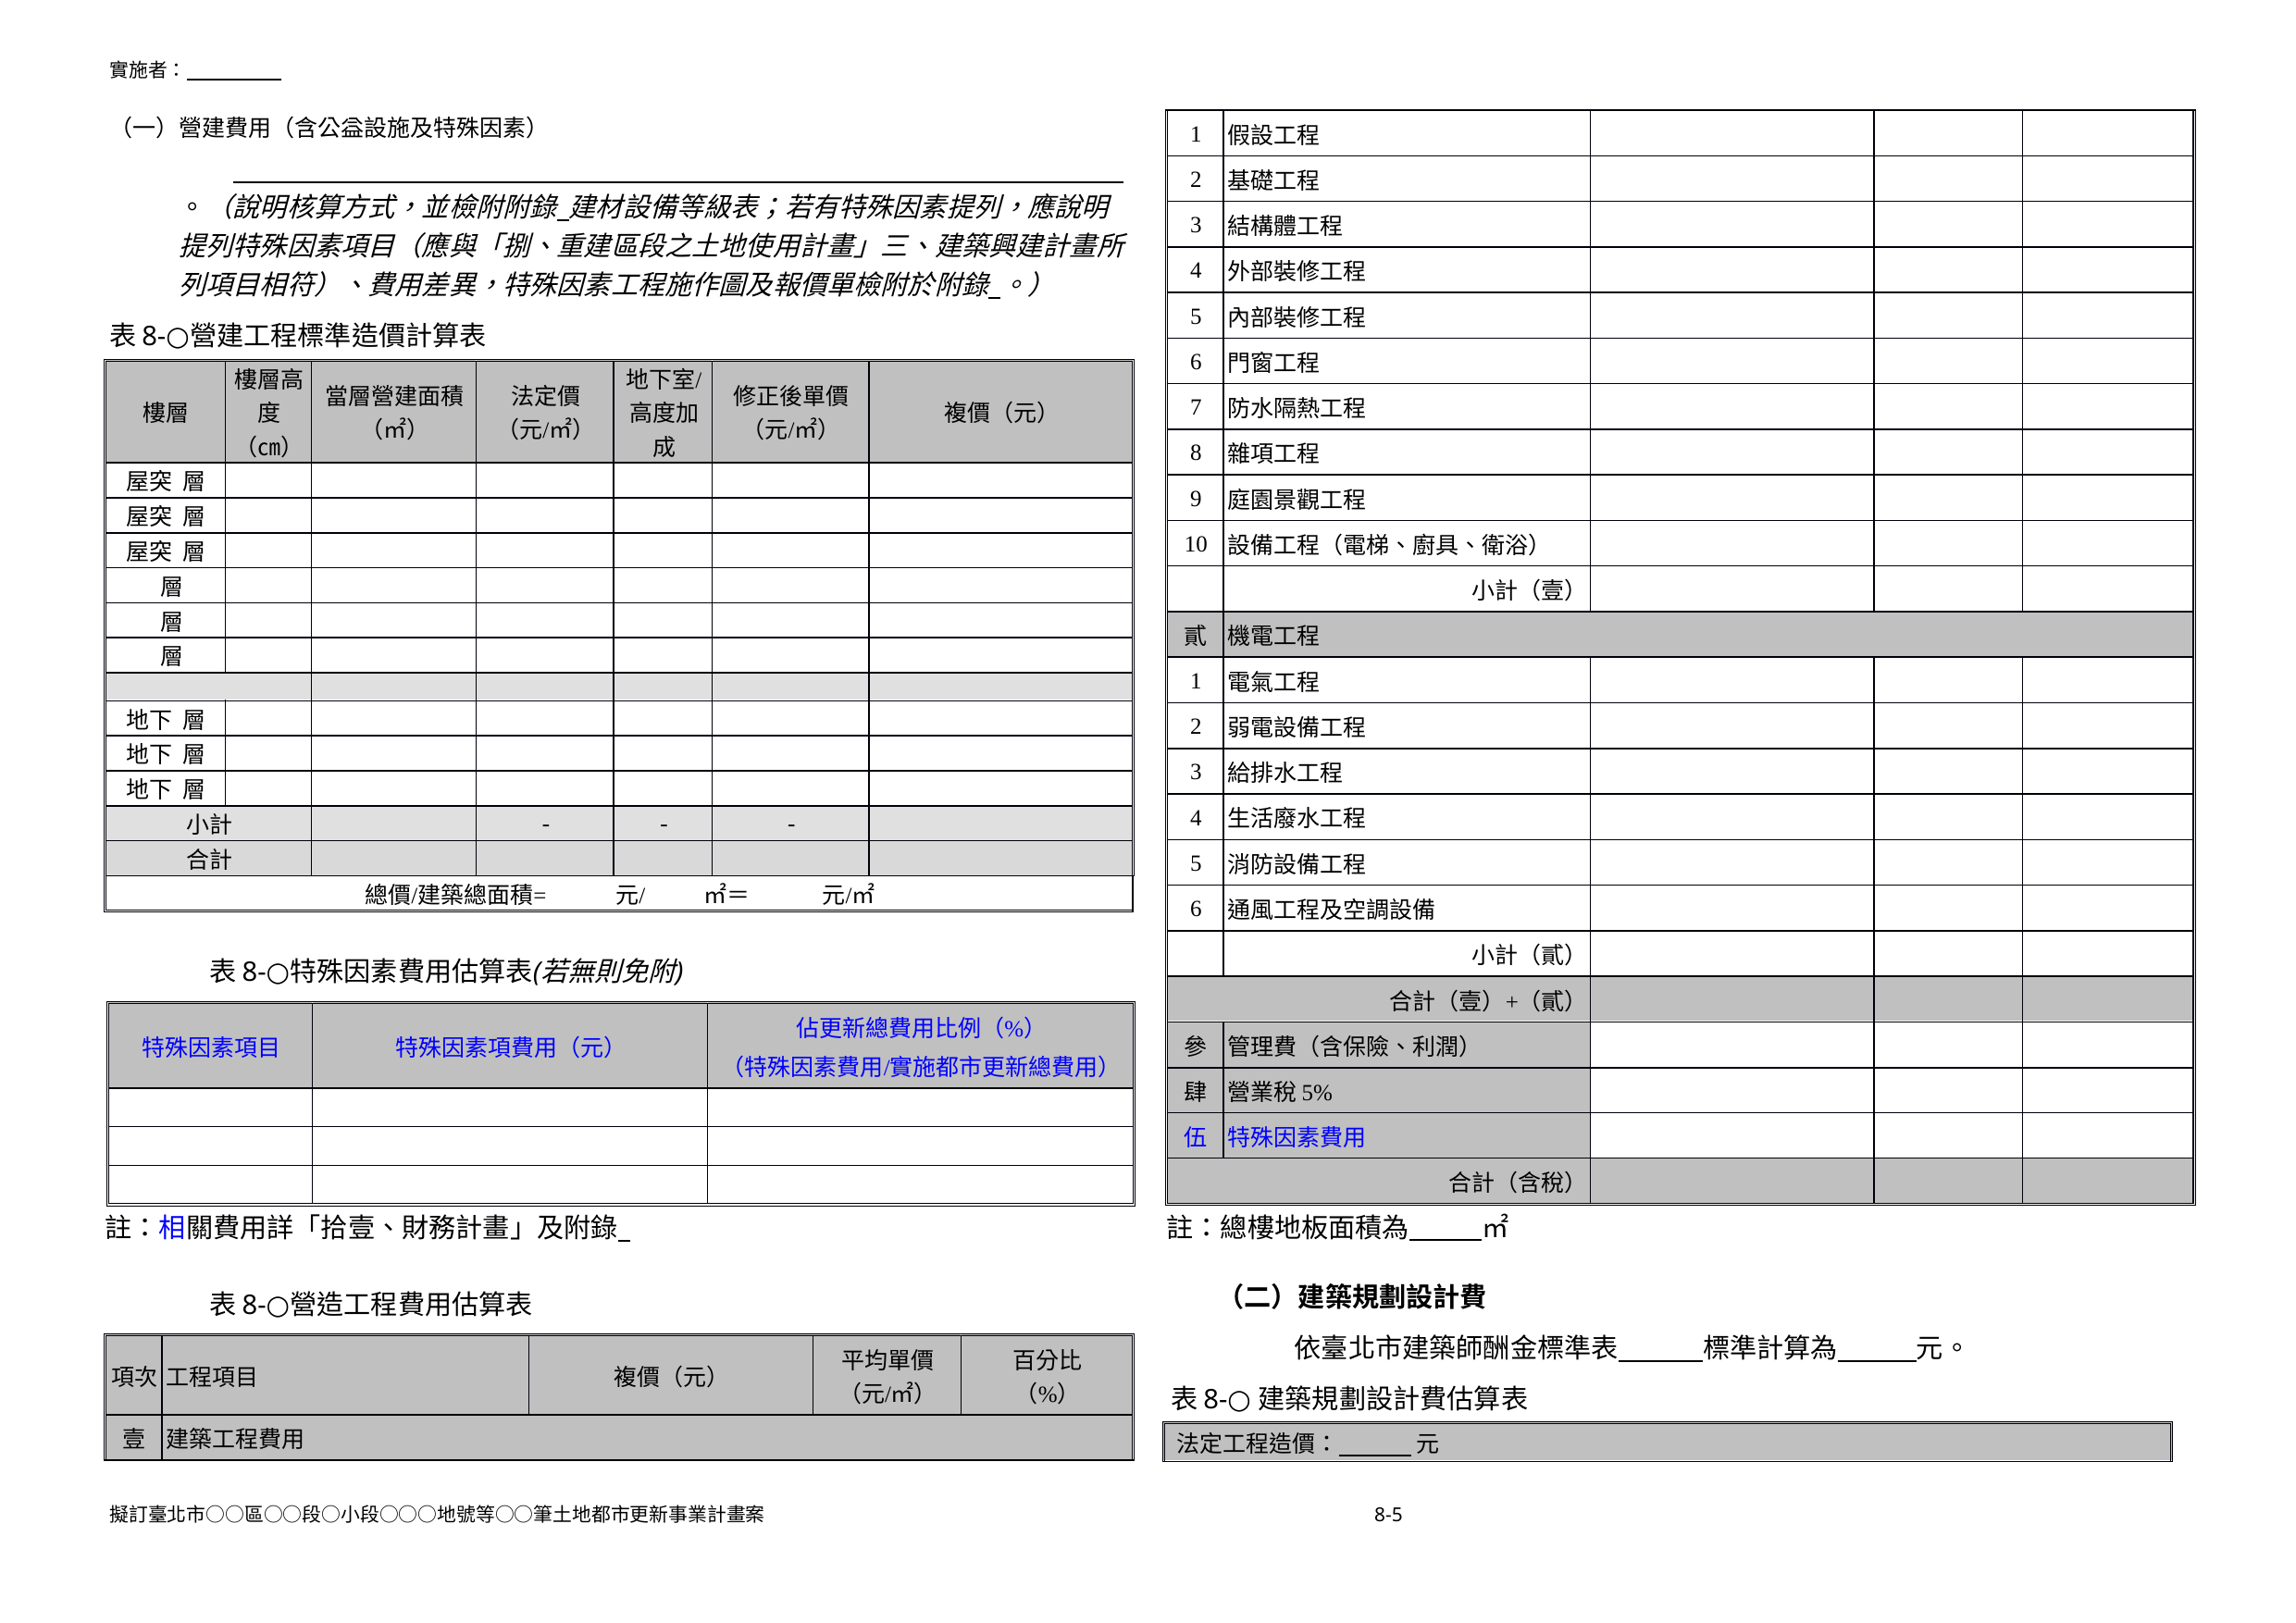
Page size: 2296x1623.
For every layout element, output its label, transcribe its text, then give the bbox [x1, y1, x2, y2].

table_cell 5 [1168, 293, 1222, 337]
table_cell [1875, 886, 2022, 930]
table_cell [2023, 886, 2192, 930]
table_cell [1875, 1158, 2022, 1203]
table_cell [1591, 202, 1873, 246]
text 表8-○ 建築規劃設計費估算表 [1171, 1378, 2186, 1417]
table_cell [226, 464, 311, 497]
table_cell [477, 534, 613, 567]
table_cell 合計 [106, 841, 311, 875]
table_cell 3 [1168, 202, 1222, 246]
table_cell [1875, 932, 2022, 975]
table_header 地下室/ 高度加成 [614, 362, 712, 462]
table_cell - [614, 807, 712, 840]
table_cell 弱電設備工程 [1224, 703, 1590, 748]
table_cell [2023, 476, 2192, 520]
table_cell 合計（含稅） [1168, 1158, 1590, 1203]
text 註：相關費用詳「拾壹、財務計畫」及附錄 [105, 1206, 1124, 1245]
table_cell [614, 499, 712, 532]
table_cell [1591, 566, 1873, 611]
table_cell 外部裝修工程 [1224, 248, 1590, 291]
table_cell 門窗工程 [1224, 339, 1590, 383]
table_cell [1875, 977, 2022, 1021]
table_cell 特殊因素費用 [1224, 1113, 1590, 1158]
table_cell 雜項工程 [1224, 430, 1590, 474]
table_cell [312, 701, 476, 735]
table_cell [2023, 932, 2192, 975]
table_cell [614, 701, 712, 735]
table_cell [2023, 430, 2192, 474]
table_cell [312, 841, 476, 875]
table_cell [870, 841, 1132, 875]
table_cell [2023, 1069, 2192, 1112]
table_cell - [477, 807, 613, 840]
table_cell 1 [1168, 658, 1222, 702]
table_cell [1591, 840, 1873, 885]
table_cell [870, 568, 1132, 602]
table_cell [713, 841, 868, 875]
table_cell [1591, 156, 1873, 201]
table_cell [2023, 840, 2192, 885]
table_cell [614, 568, 712, 602]
table_cell [713, 772, 868, 805]
table_cell [713, 534, 868, 567]
table_cell [226, 737, 311, 770]
table_cell [2023, 156, 2192, 201]
table_cell [1875, 339, 2022, 383]
table_cell [870, 674, 1132, 700]
table_cell 建築工程費用 [163, 1416, 1132, 1459]
table_cell [2023, 795, 2192, 838]
table_cell [614, 841, 712, 875]
table_cell [477, 772, 613, 805]
table_cell [870, 807, 1132, 840]
table_cell 層 [106, 603, 225, 637]
table_cell [870, 603, 1132, 637]
table_cell [2023, 658, 2192, 702]
table_cell [312, 603, 476, 637]
table_cell [870, 737, 1132, 770]
table_cell 電氣工程 [1224, 658, 1590, 702]
table_cell [226, 701, 311, 735]
table_cell [2023, 293, 2192, 337]
table_header 平均單價 （元/㎡） [813, 1336, 961, 1414]
table_cell [1591, 1069, 1873, 1112]
table_cell 2 [1168, 703, 1222, 748]
table_cell [1591, 750, 1873, 793]
table_cell [1591, 111, 1873, 155]
table_cell [1591, 977, 1873, 1021]
table_cell 屋突 層 [106, 534, 225, 567]
table_cell [2023, 1113, 2192, 1158]
table_cell 6 [1168, 886, 1222, 930]
table_header 複價（元） [529, 1336, 813, 1414]
table_cell [614, 737, 712, 770]
table_cell [1875, 658, 2022, 702]
table_cell [477, 464, 613, 497]
table_cell [1875, 703, 2022, 748]
table_header 法定價 （元/㎡） [477, 362, 613, 462]
table_cell 設備工程（電梯、廚具、衛浴） [1224, 521, 1590, 565]
table_cell [106, 674, 311, 700]
table_cell 小計 [106, 807, 311, 840]
table_cell [312, 568, 476, 602]
table_cell [1875, 795, 2022, 838]
table_cell [477, 568, 613, 602]
table_cell [109, 1089, 312, 1126]
table_cell [312, 638, 476, 672]
table_cell 消防設備工程 [1224, 840, 1590, 885]
table_cell 庭園景觀工程 [1224, 476, 1590, 520]
table_header 樓層高度（㎝） [226, 362, 311, 462]
table_cell [870, 701, 1132, 735]
table_cell 肆 [1168, 1069, 1222, 1112]
text （一）營建費用（含公益設施及特殊因素） [109, 109, 1124, 142]
table_cell [226, 499, 311, 532]
table_cell 地下 層 [106, 772, 225, 805]
table_cell 地下 層 [106, 737, 225, 770]
table_cell [1591, 795, 1873, 838]
table_cell [226, 638, 311, 672]
table_cell [2023, 977, 2192, 1021]
table_cell [312, 464, 476, 497]
table_cell [1875, 476, 2022, 520]
table_cell [614, 534, 712, 567]
table_cell [1168, 566, 1222, 611]
table_cell 總價/建築總面積= 元/ ㎡＝ 元/㎡ [106, 876, 1132, 910]
table_cell [713, 737, 868, 770]
table_cell [870, 772, 1132, 805]
table_cell [477, 603, 613, 637]
table_cell 營業稅5% [1224, 1069, 1590, 1112]
table_cell [1591, 384, 1873, 428]
table_header 工程項目 [163, 1336, 528, 1414]
table_cell [1591, 932, 1873, 975]
table_cell [1591, 1113, 1873, 1158]
table_cell [226, 772, 311, 805]
table_cell [713, 464, 868, 497]
table_cell 內部裝修工程 [1224, 293, 1590, 337]
table_cell [1875, 156, 2022, 201]
table_cell 小計（壹） [1224, 566, 1590, 611]
table_cell [312, 499, 476, 532]
table_cell [313, 1089, 707, 1126]
table_cell 基礎工程 [1224, 156, 1590, 201]
table_cell [1875, 840, 2022, 885]
table_header 修正後單價 （元/㎡） [713, 362, 868, 462]
table_cell 壹 [106, 1416, 161, 1459]
table_header 項次 [106, 1336, 161, 1414]
table_cell [713, 568, 868, 602]
table_cell [312, 737, 476, 770]
table_cell 2 [1168, 156, 1222, 201]
table_cell [713, 701, 868, 735]
table_cell [477, 701, 613, 735]
table_cell [713, 674, 868, 700]
table_cell [708, 1166, 1133, 1203]
text （二）建築規劃設計費 [1217, 1276, 2186, 1315]
table_cell 8 [1168, 430, 1222, 474]
table_cell [1591, 521, 1873, 565]
table_cell [1591, 293, 1873, 337]
table_cell [870, 464, 1132, 497]
table_cell [2023, 1158, 2192, 1203]
table_cell [313, 1127, 707, 1164]
table_cell [1875, 202, 2022, 246]
table_cell [477, 841, 613, 875]
table_cell 7 [1168, 384, 1222, 428]
table_cell 4 [1168, 795, 1222, 838]
table_cell [226, 603, 311, 637]
table_cell [870, 534, 1132, 567]
table_cell [1591, 430, 1873, 474]
table_header 法定工程造價： 元 [1165, 1424, 2170, 1460]
table_cell [226, 534, 311, 567]
table_cell [870, 499, 1132, 532]
table_cell [2023, 339, 2192, 383]
table_cell [1591, 658, 1873, 702]
table_cell [1168, 932, 1222, 975]
table_cell [2023, 111, 2192, 155]
table_cell 層 [106, 568, 225, 602]
table_cell [1875, 1022, 2022, 1067]
table_cell [1875, 430, 2022, 474]
table_cell [1591, 248, 1873, 291]
table_cell [713, 603, 868, 637]
table_cell [708, 1089, 1133, 1126]
table_cell [313, 1166, 707, 1203]
table_cell [708, 1127, 1133, 1164]
table_cell [312, 674, 476, 700]
table_cell [1875, 566, 2022, 611]
table_cell [477, 499, 613, 532]
table_cell [477, 737, 613, 770]
table_cell [109, 1166, 312, 1203]
table_header 佔更新總費用比例（%） （特殊因素費用/實施都市更新總費用） [708, 1004, 1133, 1087]
table_cell [614, 603, 712, 637]
table_cell 屋突 層 [106, 499, 225, 532]
table_header 百分比 （%） [962, 1336, 1132, 1414]
table_cell 參 [1168, 1022, 1222, 1067]
table_cell [2023, 384, 2192, 428]
table_cell 防水隔熱工程 [1224, 384, 1590, 428]
table_cell 結構體工程 [1224, 202, 1590, 246]
table_cell 10 [1168, 521, 1222, 565]
table_cell [614, 638, 712, 672]
table_cell 伍 [1168, 1113, 1222, 1158]
table_cell 貳 [1168, 613, 1222, 656]
table_cell [312, 772, 476, 805]
table_cell [1875, 248, 2022, 291]
table_cell 屋突 層 [106, 464, 225, 497]
table_cell 4 [1168, 248, 1222, 291]
table_header 複價（元） [870, 362, 1132, 462]
text 表8-○營造工程費用估算表 [155, 1282, 1124, 1321]
table_cell [1875, 293, 2022, 337]
table_cell [1875, 384, 2022, 428]
table_cell 地下 層 [106, 701, 225, 735]
table_cell [312, 807, 476, 840]
table_cell [870, 638, 1132, 672]
text 註：總樓地板面積為 ㎡ [1166, 1206, 2186, 1245]
table_cell 管理費（含保險、利潤） [1224, 1022, 1590, 1067]
table_cell [2023, 566, 2192, 611]
table_cell [1591, 339, 1873, 383]
table_cell 生活廢水工程 [1224, 795, 1590, 838]
table_cell [2023, 750, 2192, 793]
table_cell [713, 499, 868, 532]
table_cell 機電工程 [1224, 613, 2192, 656]
table_cell [477, 638, 613, 672]
table_cell [477, 674, 613, 700]
text 表8-○特殊因素費用估算表(若無則免附) [155, 950, 1124, 989]
table_cell [614, 674, 712, 700]
table_cell [1591, 886, 1873, 930]
table_cell 5 [1168, 840, 1222, 885]
table_header 當層營建面積（㎡） [312, 362, 476, 462]
table_cell 3 [1168, 750, 1222, 793]
table_cell 小計（貳） [1224, 932, 1590, 975]
table_cell 假設工程 [1224, 111, 1590, 155]
table_cell [312, 534, 476, 567]
table_cell [713, 638, 868, 672]
table_cell 6 [1168, 339, 1222, 383]
table_cell 層 [106, 638, 225, 672]
table_cell 給排水工程 [1224, 750, 1590, 793]
table_cell [1591, 476, 1873, 520]
table_header 特殊因素項費用（元） [313, 1004, 707, 1087]
table_cell [614, 464, 712, 497]
table_cell 通風工程及空調設備 [1224, 886, 1590, 930]
table_cell [1875, 111, 2022, 155]
table_header 樓層 [106, 362, 225, 462]
table_cell [2023, 703, 2192, 748]
table_cell [2023, 1022, 2192, 1067]
text 。（說明核算方式，並檢附附錄 建材設備等級表；若有特殊因素提列，應說明提列特殊因素項目（應與「捌、重建區段之土地使用計畫」三、建築興建計畫所列項目相符）、費用差異，特殊因素工程施作圖及報價單檢附於附錄 。） [179, 155, 1124, 303]
table_cell [2023, 248, 2192, 291]
table_cell 9 [1168, 476, 1222, 520]
table_cell [2023, 202, 2192, 246]
table_cell [1875, 1069, 2022, 1112]
table_cell [1591, 703, 1873, 748]
text 依臺北市建築師酬金標準表 標準計算為 元。 [1240, 1327, 2186, 1366]
table_cell [1875, 750, 2022, 793]
table_cell [226, 568, 311, 602]
table_cell 1 [1168, 111, 1222, 155]
table_cell [1591, 1158, 1873, 1203]
table_cell [1875, 521, 2022, 565]
table_cell [614, 772, 712, 805]
table_header 特殊因素項目 [109, 1004, 312, 1087]
table_cell [2023, 521, 2192, 565]
text 表8-○營建工程標準造價計算表 [109, 315, 1124, 353]
table_cell [109, 1127, 312, 1164]
table_cell [1591, 1022, 1873, 1067]
table_cell 合計（壹）+（貳） [1168, 977, 1590, 1021]
table_cell [1875, 1113, 2022, 1158]
table_cell - [713, 807, 868, 840]
